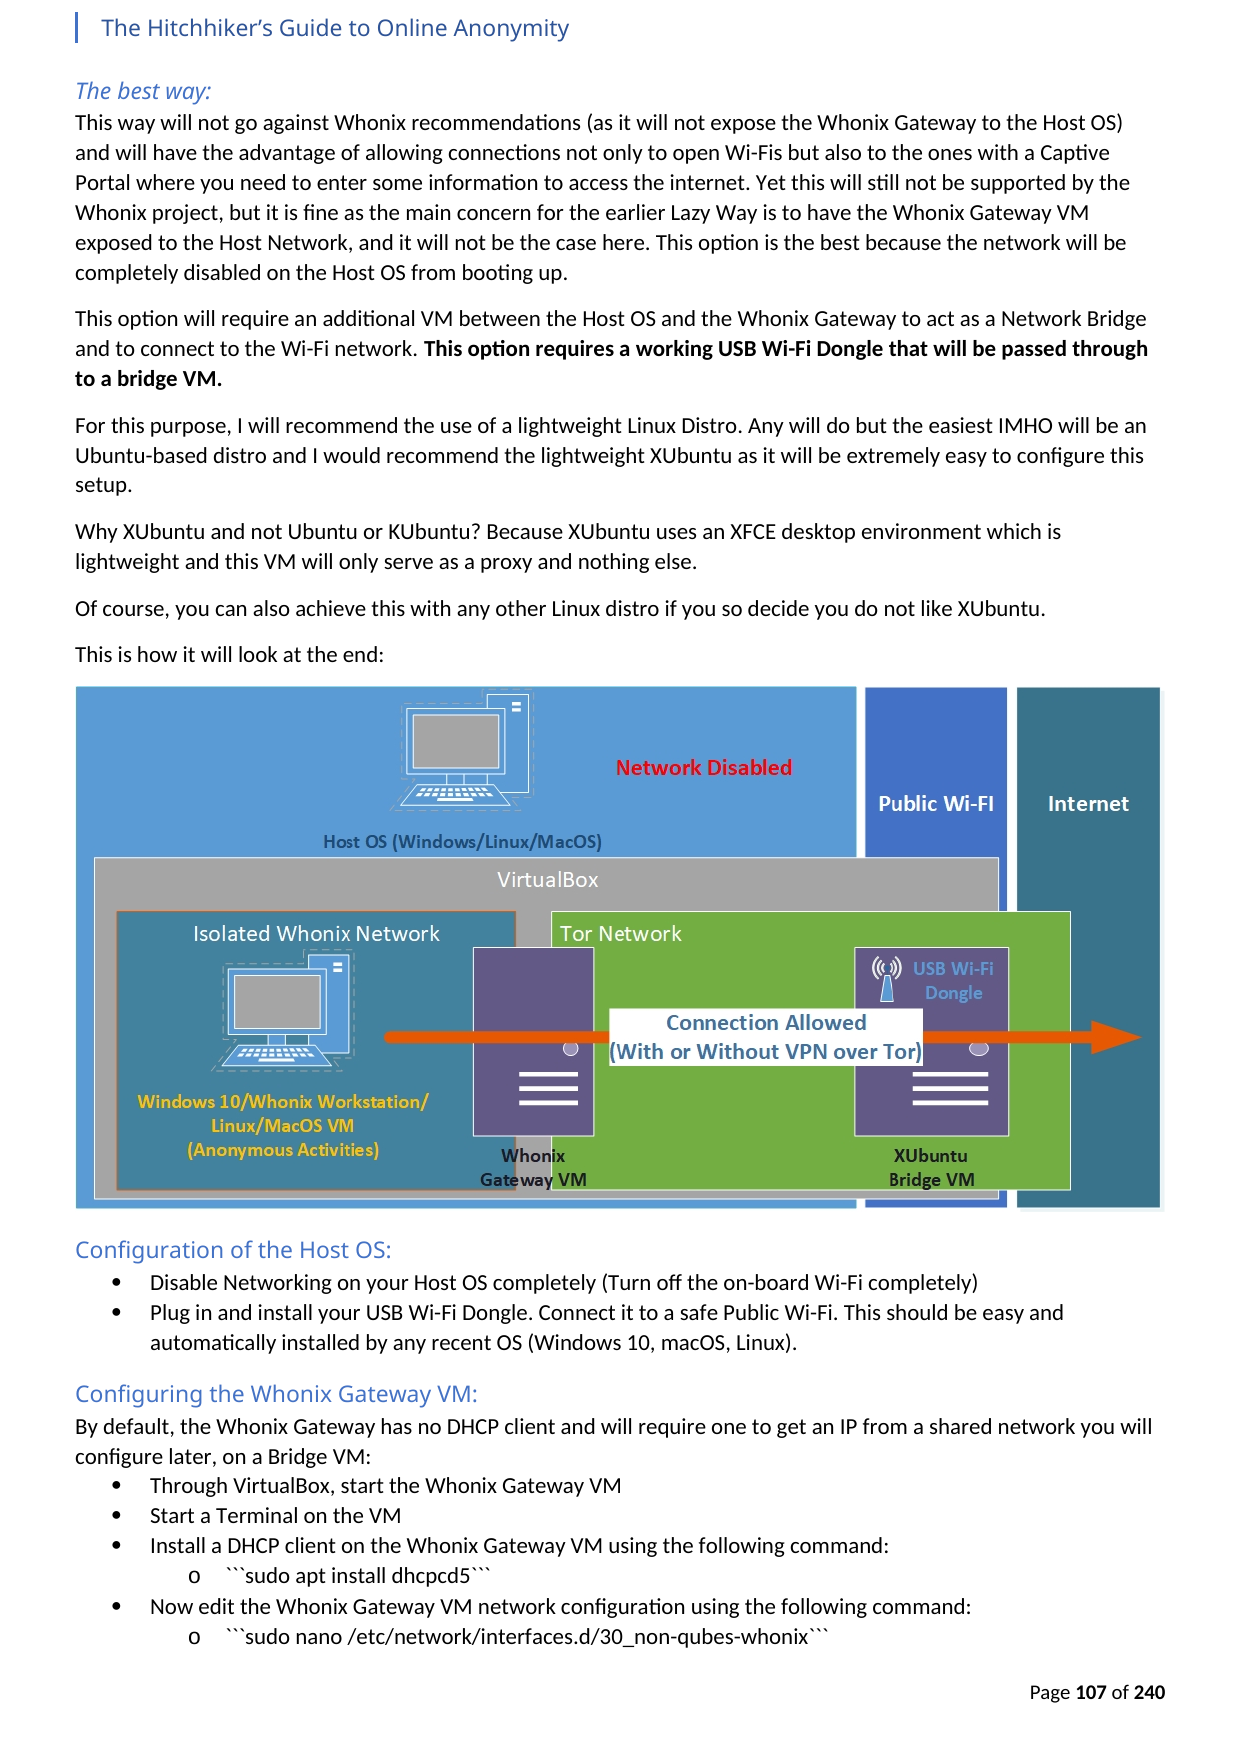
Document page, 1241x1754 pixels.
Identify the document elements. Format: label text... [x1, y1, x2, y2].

list ```sudo nano /etc/network/interfaces.d/30_non-qubes-whonix``` [187, 1622, 1165, 1652]
text Of course, you can also achieve this with any other Linux distro if you so decide you do not like XUbuntu. [75, 594, 1165, 622]
picture [75, 686, 1165, 1212]
subtitle The best way: [75, 75, 1165, 106]
text This option will require an additional VM between the Host OS and the Whonix Gateway to act as a Network Bridge and to connect to the Wi-Fi network. This option requires a working USB Wi-Fi Dongle that will be passed through to a bridge VM. [75, 304, 1165, 392]
list Now edit the Whonix Gateway VM network configuration using the following command: [112, 1592, 1165, 1621]
subtitle Configuration of the Host OS: [75, 1234, 1165, 1266]
list Plug in and install your USB Wi-Fi Dongle. Connect it to a safe Public Wi-Fi. This should be easy and automatically installed by any recent OS (Windows 10, macOS, Linux). [112, 1298, 1165, 1356]
list Disable Networking on your Host OS completely (Turn off the on-board Wi-Fi completely) [112, 1268, 1165, 1296]
subtitle Configuring the Whonix Gateway VM: [75, 1378, 1165, 1410]
text By default, the Whonix Gateway has no DHCP client and will require one to get an IP from a shared network you will configure later, on a Bridge VM: [75, 1412, 1165, 1470]
text Why XUbuntu and not Ubuntu or KUbuntu? Because XUbuntu uses an XFCE desktop environment which is lightweight and this VM will only serve as a proxy and nothing else. [75, 517, 1165, 575]
list ```sudo apt install dhcpcd5``` [187, 1561, 1165, 1591]
list Through VirtualBox, start the Whonix Gateway VM [112, 1472, 1165, 1500]
list Start a Terminal on the VM [112, 1502, 1165, 1529]
text This is how it will look at the end: [75, 640, 1165, 668]
text For this purpose, I will recommend the use of a lightweight Linux Distro. Any will do but the easiest IMHO will be an Ubuntu-based distro and I would recommend the lightweight XUbuntu as it will be extremely easy to configure this setup. [75, 411, 1165, 499]
text This way will not go against Whonix recommendations (as it will not expose the Whonix Gateway to the Host OS) and will have the advantage of allowing connections not only to open Wi-Fis but also to the ones with a Captive Portal where you need to enter some information to access the internet. Yet this will still not be supported by the Whonix project, but it is fine as the main concern for the earlier Lazy Way is to have the Whonix Gateway VM exposed to the Host Network, and it will not be the case here. This option is the best because the network will be completely disabled on the Host OS from booting up. [75, 108, 1165, 286]
list Install a DHCP client on the Whonix Gateway VM using the following command: [112, 1531, 1165, 1559]
